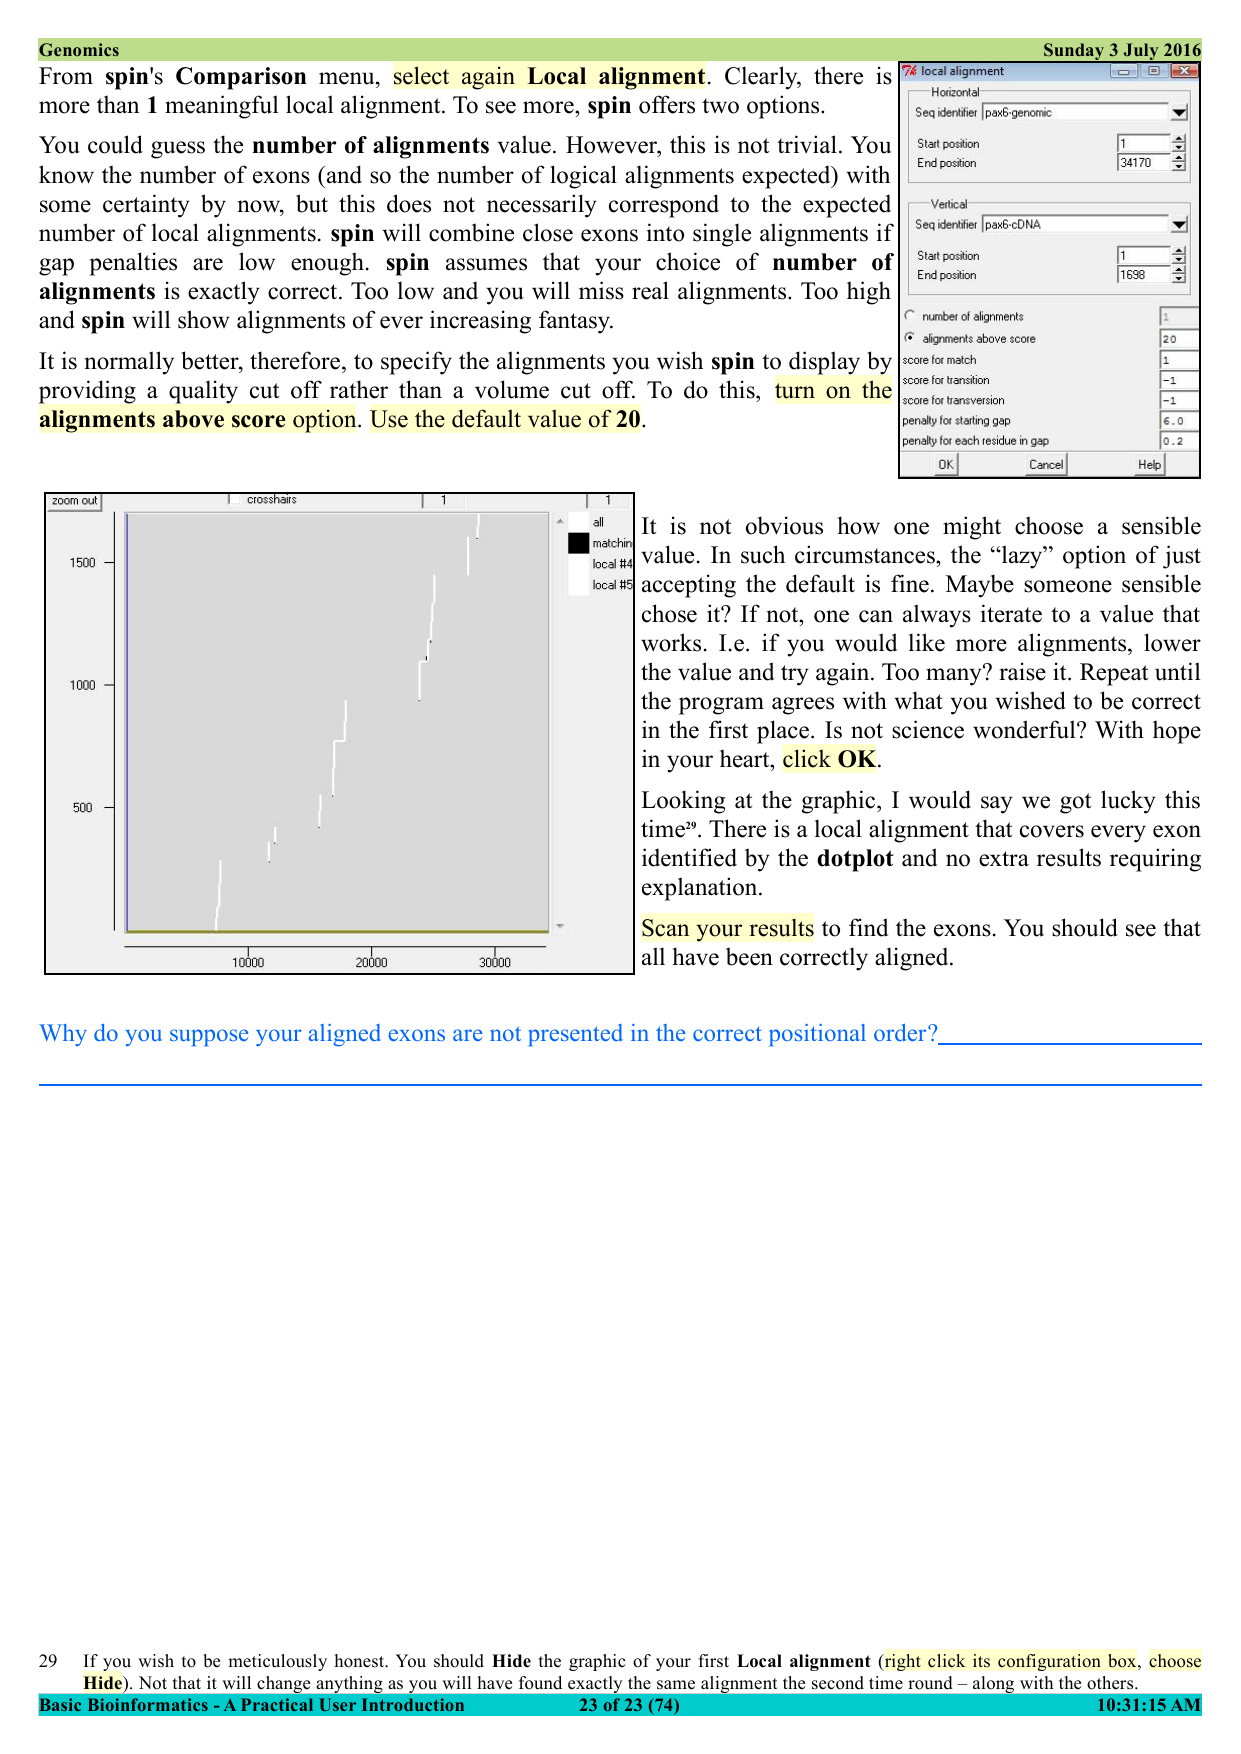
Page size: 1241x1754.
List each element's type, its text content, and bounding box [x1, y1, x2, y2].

text You could guess the number of alignments value. However, this is not trivial. You know the number of exons (and so the number of logical alignments expected) with some certainty by now, but this does not necessarily correspond to the expected number of local alignments. spin will combine close exons into single alignments if gap penalties are low enough. spin assumes that your choice of number of alignments is exactly correct. Too low and you will miss real alignments. Too high and spin will show alignments of ever increasing fantasy. [38, 130, 898, 334]
picture [900, 63, 1199, 477]
text Why do you suppose your aligned exons are not presented in the correct positional order? [38, 1018, 1202, 1047]
picture [46, 494, 633, 973]
text From spin's Comparison menu, select again Local alignment. Clearly, there is more than 1 meaningful local alignment. To see more, spin offers two options. [38, 61, 898, 119]
text It is normally better, therefore, to specify the alignments you wish spin to display by providing a quality cut off rather than a volume cut off. To do this, turn on the alignments above score option. Use the default value of 20. [38, 346, 898, 433]
text If you wish to be meticulously honest. You should Hide the graphic of your first Local alignment (right click its configuration box, choose Hide). Not that it will change anything as you will have found exactly the same alignment the second time round – along with the others. [38, 1649, 1202, 1693]
text Looking at the graphic, I would say we got lucky this time. There is a local alignment that covers every exon identified by the dotplot and no extra results requiring explanation. [635, 784, 1202, 901]
text Scan your results to find the exons. You should see that all have been correctly aligned. [635, 913, 1202, 971]
text It is not obvious how one might choose a sensible value. In such circumstances, the “lazy” option of just accepting the default is fine. Maybe someone sensible chose it? If not, one can always iterate to a value that works. I.e. if you would like more alignments, lower the value and try again. Too many? raise it. Repeat until the program agrees with what you wished to be correct in the first place. Is not science wonderful? With hope in your heart, click OK. [635, 511, 1202, 773]
